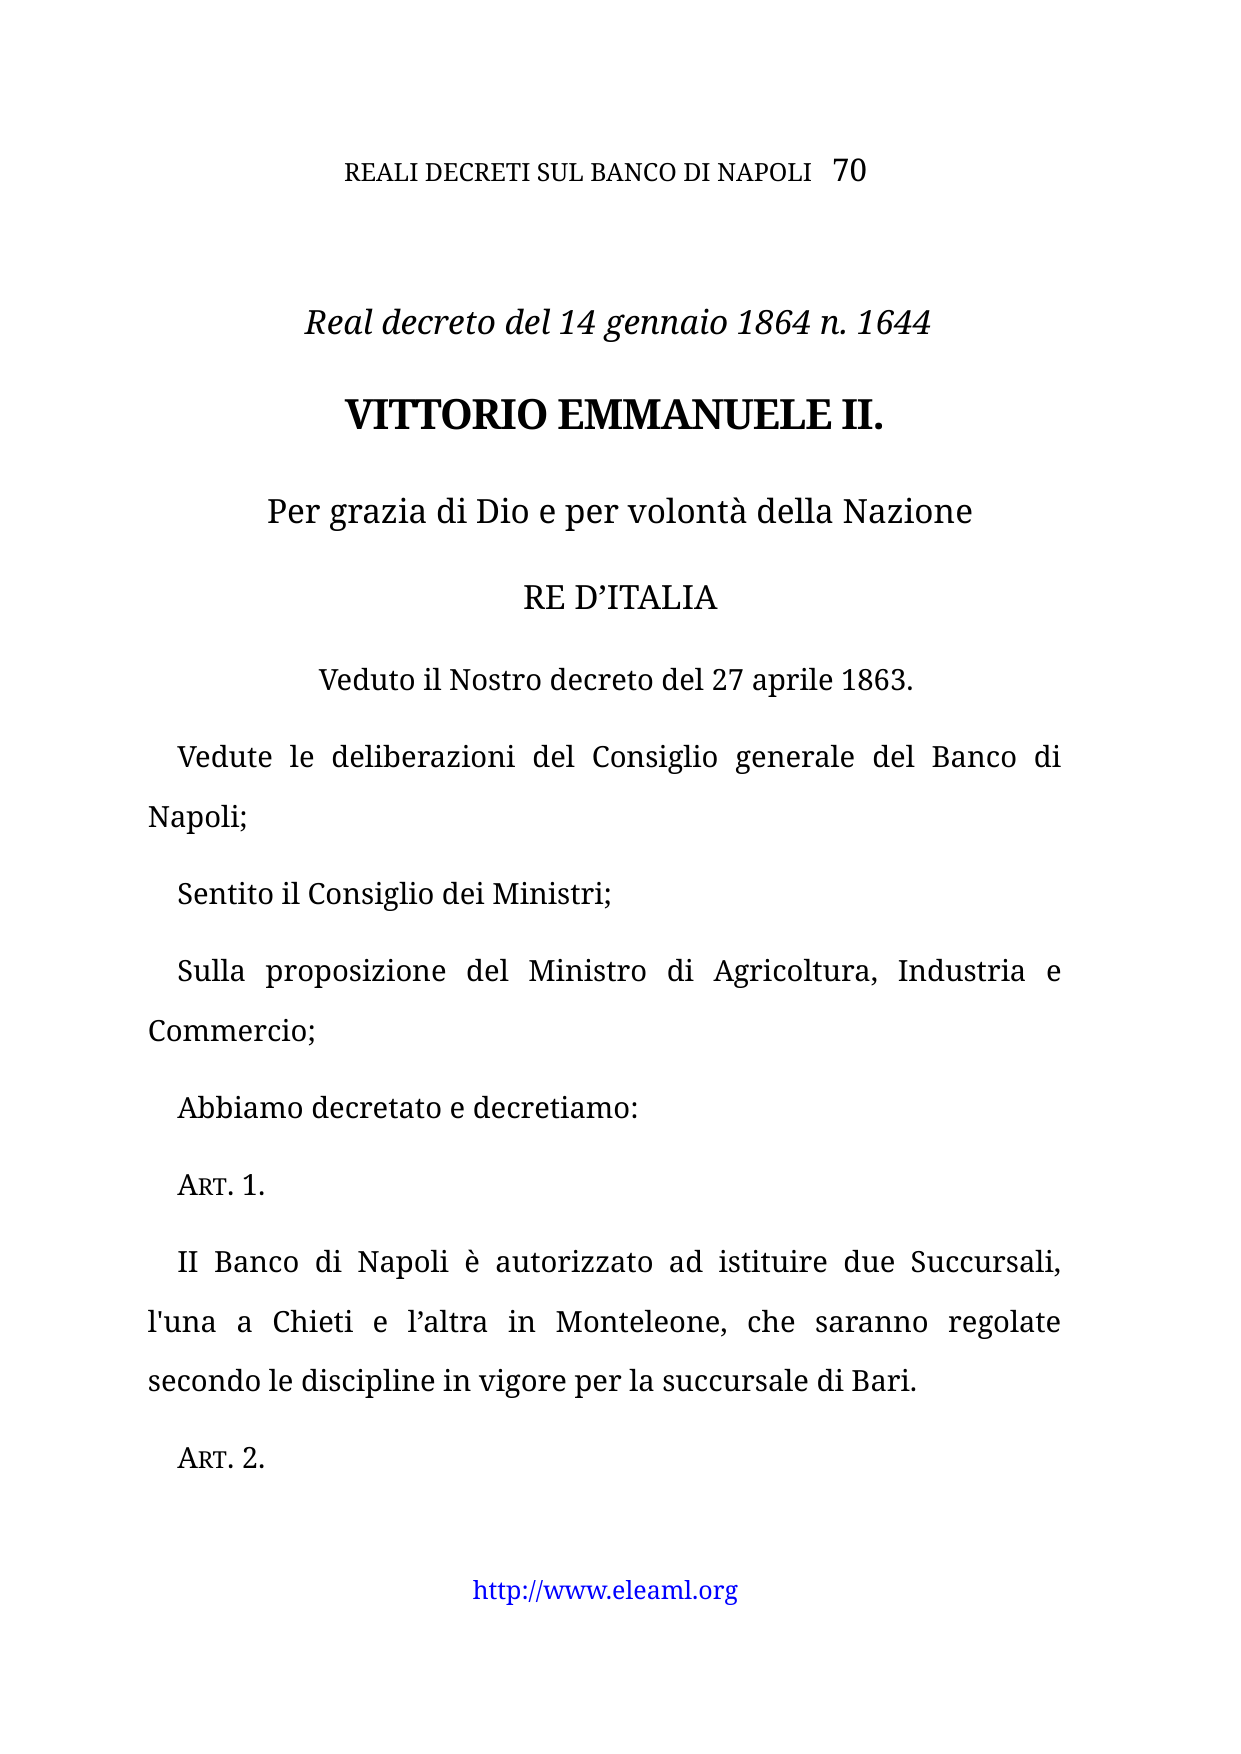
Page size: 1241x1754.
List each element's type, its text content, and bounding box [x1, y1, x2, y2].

text Real decreto del 14 gennaio 1864 n. 1644 [148, 299, 1063, 344]
text Sentito il Consiglio dei Ministri; [148, 873, 1063, 913]
text Art. 2. [148, 1437, 1063, 1477]
text Per grazia di Dio e per volontà della Nazione [148, 488, 1063, 533]
text Sulla proposizione del Ministro di Agricoltura, Industria e Commercio; [148, 950, 1063, 1049]
text RE D’ITALIA [148, 573, 1063, 619]
text II Banco di Napoli è autorizzato ad istituire due Succursali, l'una a Chieti e l’altra in Monteleone, che saranno regolate secondo le discipline in vigore per la succursale di Bari. [148, 1241, 1063, 1400]
text Veduto il Nostro decreto del 27 aprile 1863. [148, 659, 1063, 699]
text VITTORIO EMMANUELE II. [148, 385, 1063, 442]
text Art. 1. [148, 1164, 1063, 1204]
text Vedute le deliberazioni del Consiglio generale del Banco di Napoli; [148, 736, 1063, 836]
text Abbiamo decretato e decretiamo: [148, 1087, 1063, 1127]
